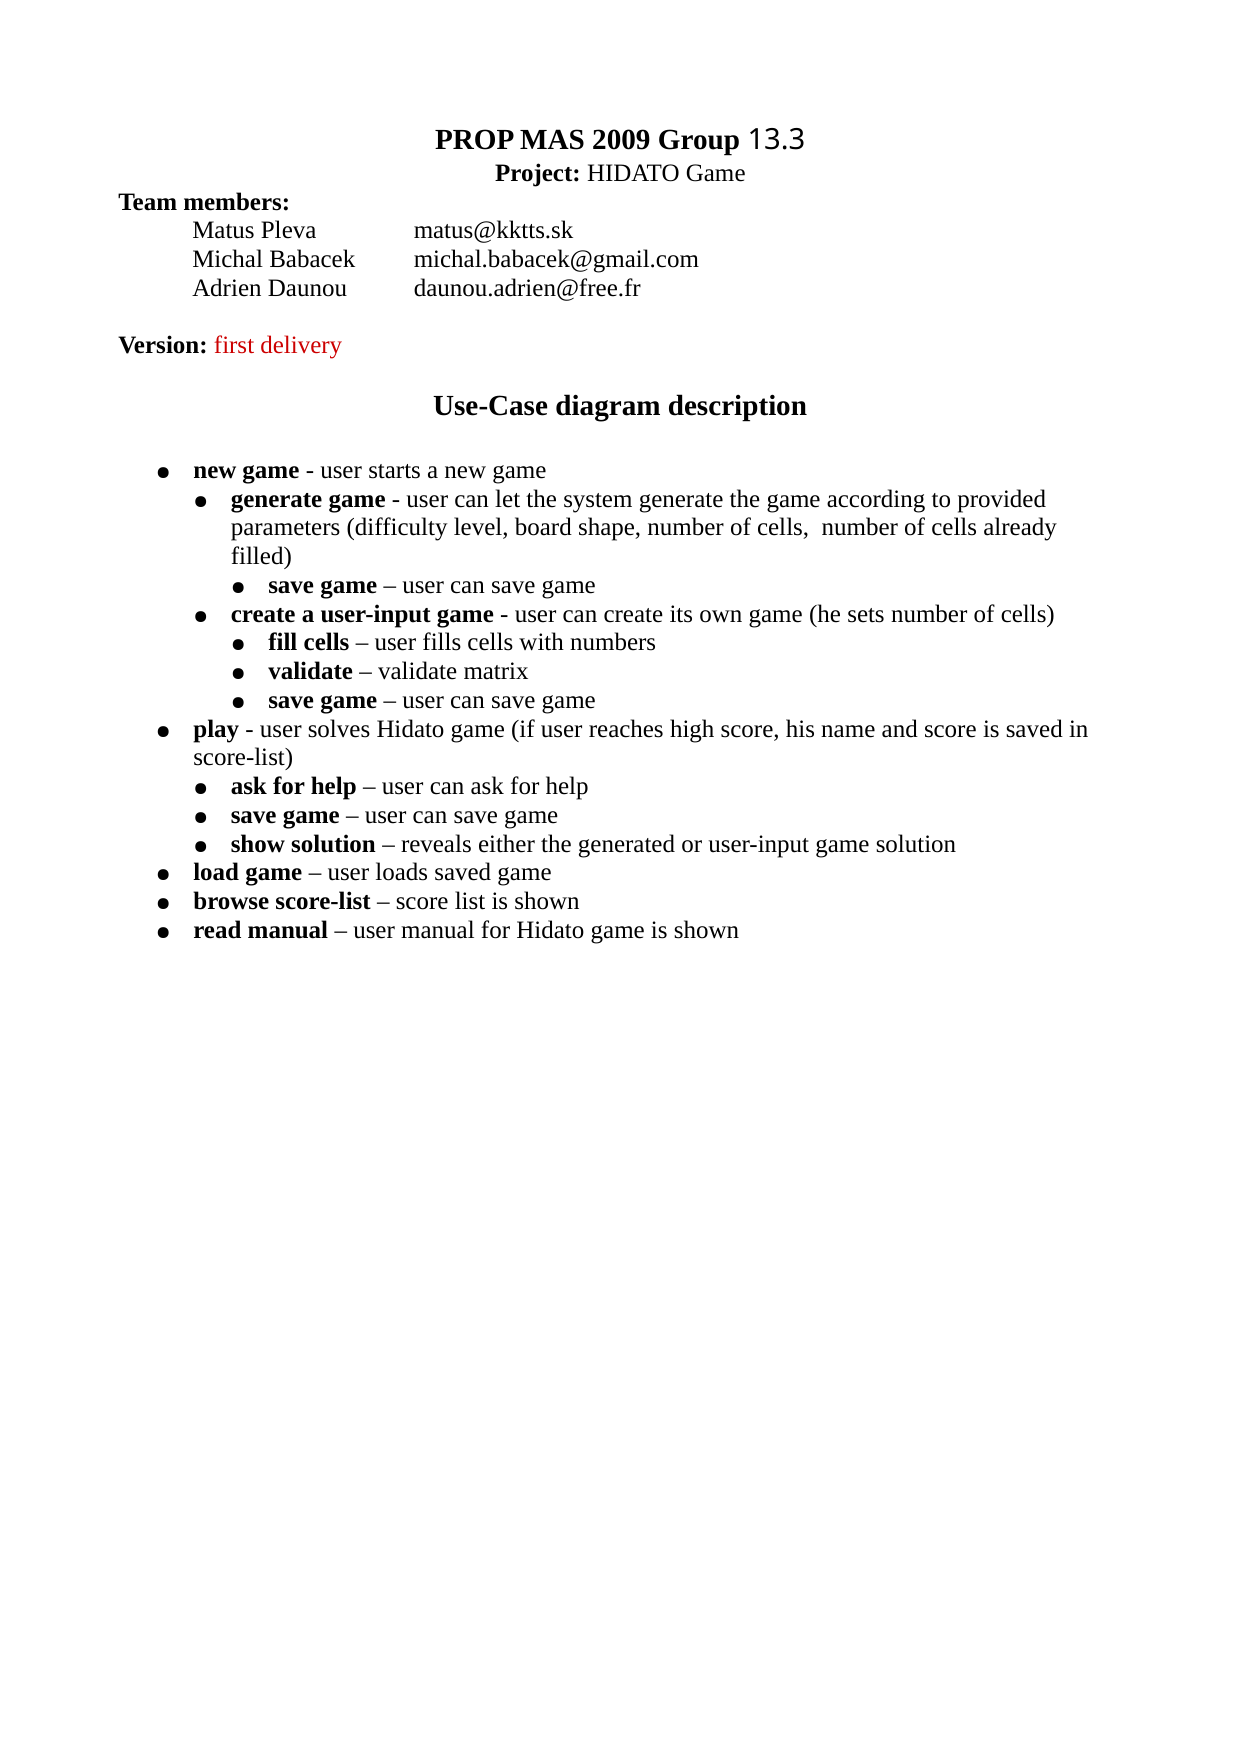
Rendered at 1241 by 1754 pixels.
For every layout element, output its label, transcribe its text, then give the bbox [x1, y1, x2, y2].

text PROP MAS 2009 Group 13.3 [118, 118, 1122, 158]
list save game – user can save game [231, 570, 1122, 599]
text Matus Pleva matus@kktts.sk [192, 215, 1122, 244]
text Adrien Daunou daunou.adrien@free.fr [192, 273, 1122, 302]
list validate – validate matrix [231, 656, 1122, 685]
list play - user solves Hidato game (if user reaches high score, his name and score is saved in score-list) [156, 714, 1122, 771]
text Michal Babacek michal.babacek@gmail.com [192, 244, 1122, 273]
list save game – user can save game [231, 685, 1122, 714]
list generate game - user can let the system generate the game according to provided parameters (difficulty level, board shape, number of cells, number of cells already filled) [193, 484, 1122, 570]
list load game – user loads saved game [156, 857, 1122, 886]
list save game – user can save game [193, 800, 1122, 829]
list read manual – user manual for Hidato game is shown [156, 915, 1122, 944]
text Use-Case diagram description [118, 388, 1122, 421]
list browse score-list – score list is shown [156, 886, 1122, 915]
list show solution – reveals either the generated or user-input game solution [193, 829, 1122, 857]
text Version: first delivery [118, 330, 1122, 359]
list fill cells – user fills cells with numbers [231, 627, 1122, 656]
list create a user-input game - user can create its own game (he sets number of cells) [193, 599, 1122, 627]
list new game - user starts a new game [156, 455, 1122, 484]
list ask for help – user can ask for help [193, 771, 1122, 800]
text Project: HIDATO Game [118, 158, 1122, 187]
text Team members: [118, 187, 1122, 215]
